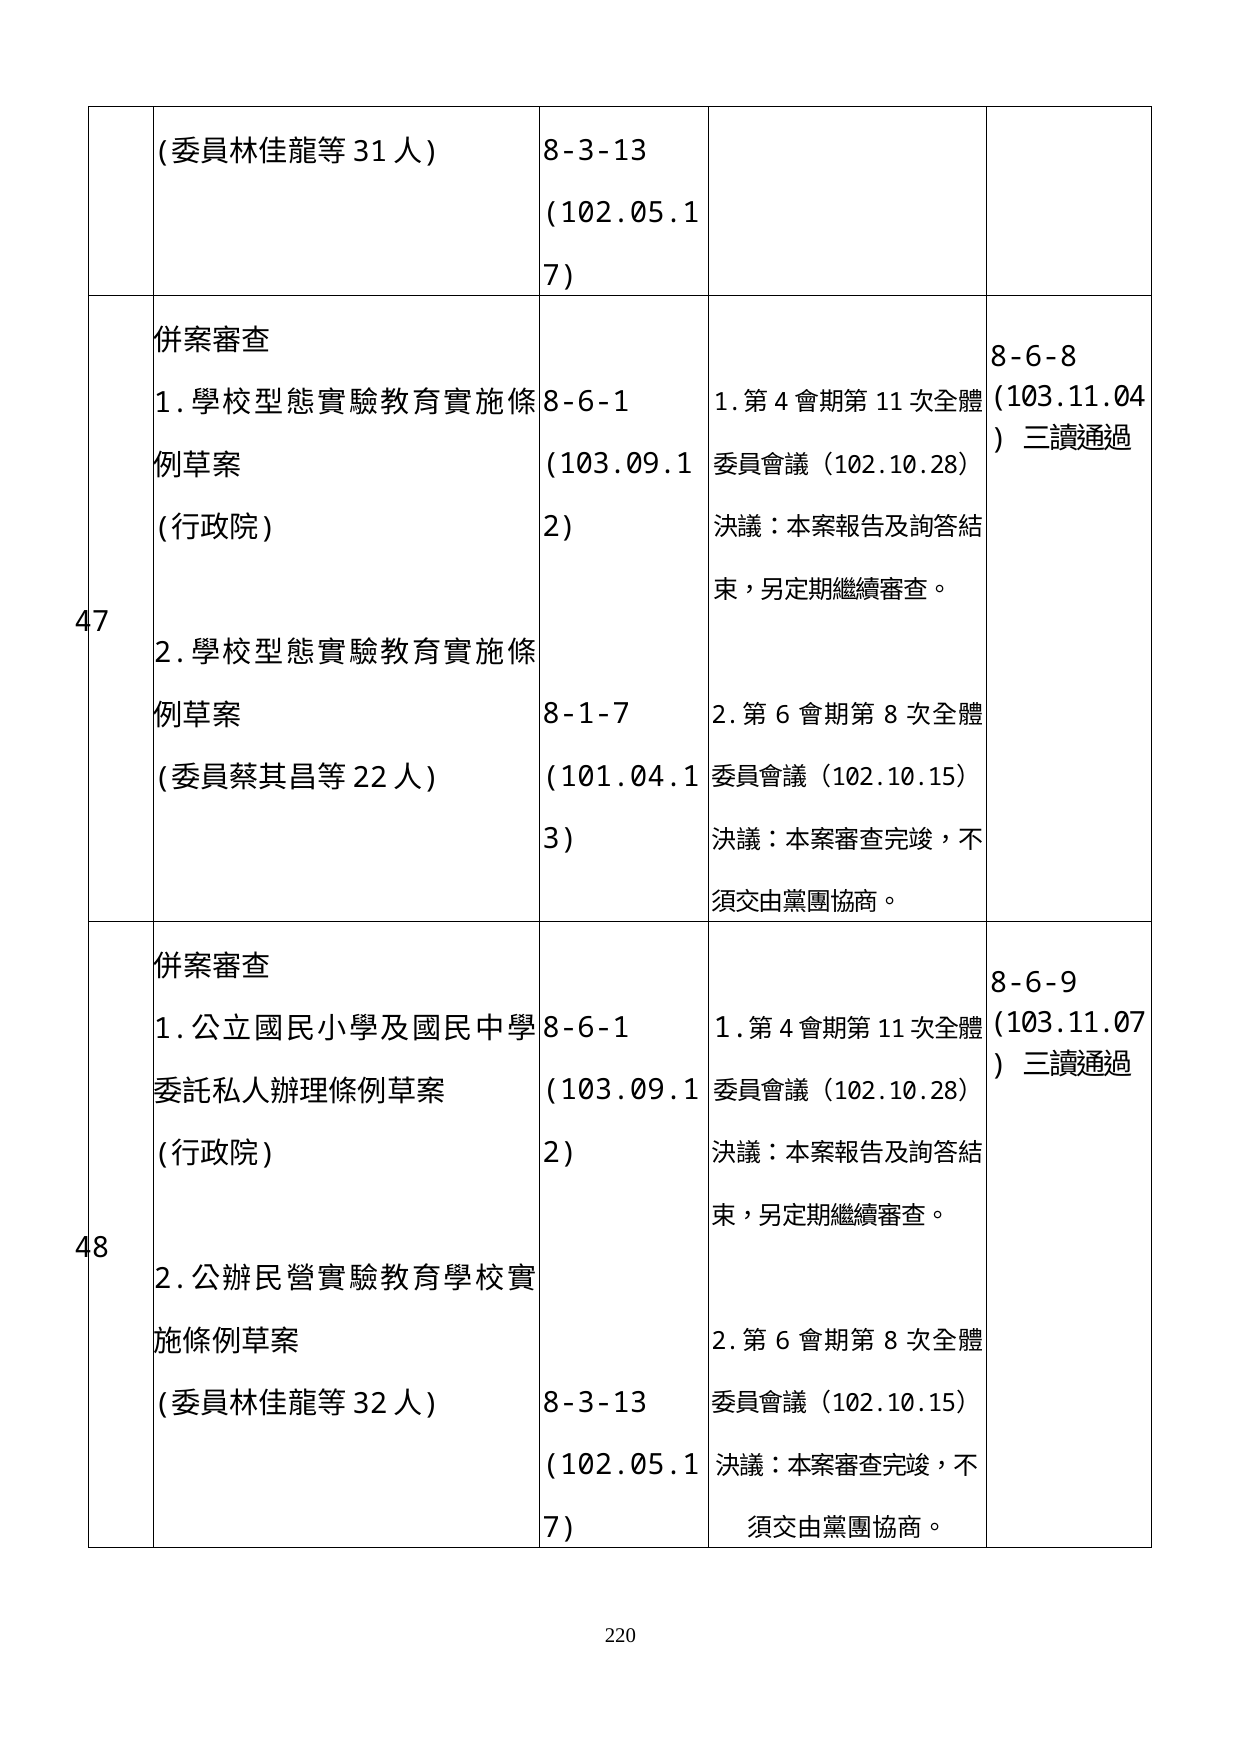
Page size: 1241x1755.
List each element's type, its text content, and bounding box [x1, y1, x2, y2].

table_cell (委員林佳龍等31人) [154, 107, 539, 294]
table_cell 併案審查 1.公立國民小學及國民中學委託私人辦理條例草案 (行政院) 2.公辦民營實驗教育學校實施條例草案 (委員林佳龍等32人) [154, 922, 539, 1547]
table_cell 1.第4會期第11次全體委員會議（102.10.28） 決議：本案報告及詢答結束，另定期繼續審查。 2.第6會期第8次全體委員會議（102.10.15） 決議：本案審查完竣，不須交由黨團協商。 [709, 296, 986, 921]
table_cell [987, 107, 1151, 294]
table_cell 8-3-13 (102.05.17) [540, 107, 708, 294]
table_cell 8-6-1 (103.09.12) 8-3-13 (102.05.17) [540, 922, 708, 1547]
table_cell 8-6-8 (103.11.04) 三讀通過 [987, 296, 1151, 921]
table_cell [89, 107, 153, 294]
table_cell [709, 107, 986, 294]
table_cell [89, 922, 153, 1547]
table_cell 8-6-1 (103.09.12) 8-1-7 (101.04.13) [540, 296, 708, 921]
table_cell [89, 296, 153, 921]
table_cell 8-6-9 (103.11.07) 三讀通過 [987, 922, 1151, 1547]
table_cell 併案審查 1.學校型態實驗教育實施條例草案 (行政院) 2.學校型態實驗教育實施條例草案 (委員蔡其昌等22人) [154, 296, 539, 921]
table_cell 1.第4會期第11次全體委員會議（102.10.28） 決議：本案報告及詢答結束，另定期繼續審查。 2.第6會期第8次全體委員會議（102.10.15） 決議：本案審查完竣，不須交由黨團協商。 [709, 922, 986, 1547]
